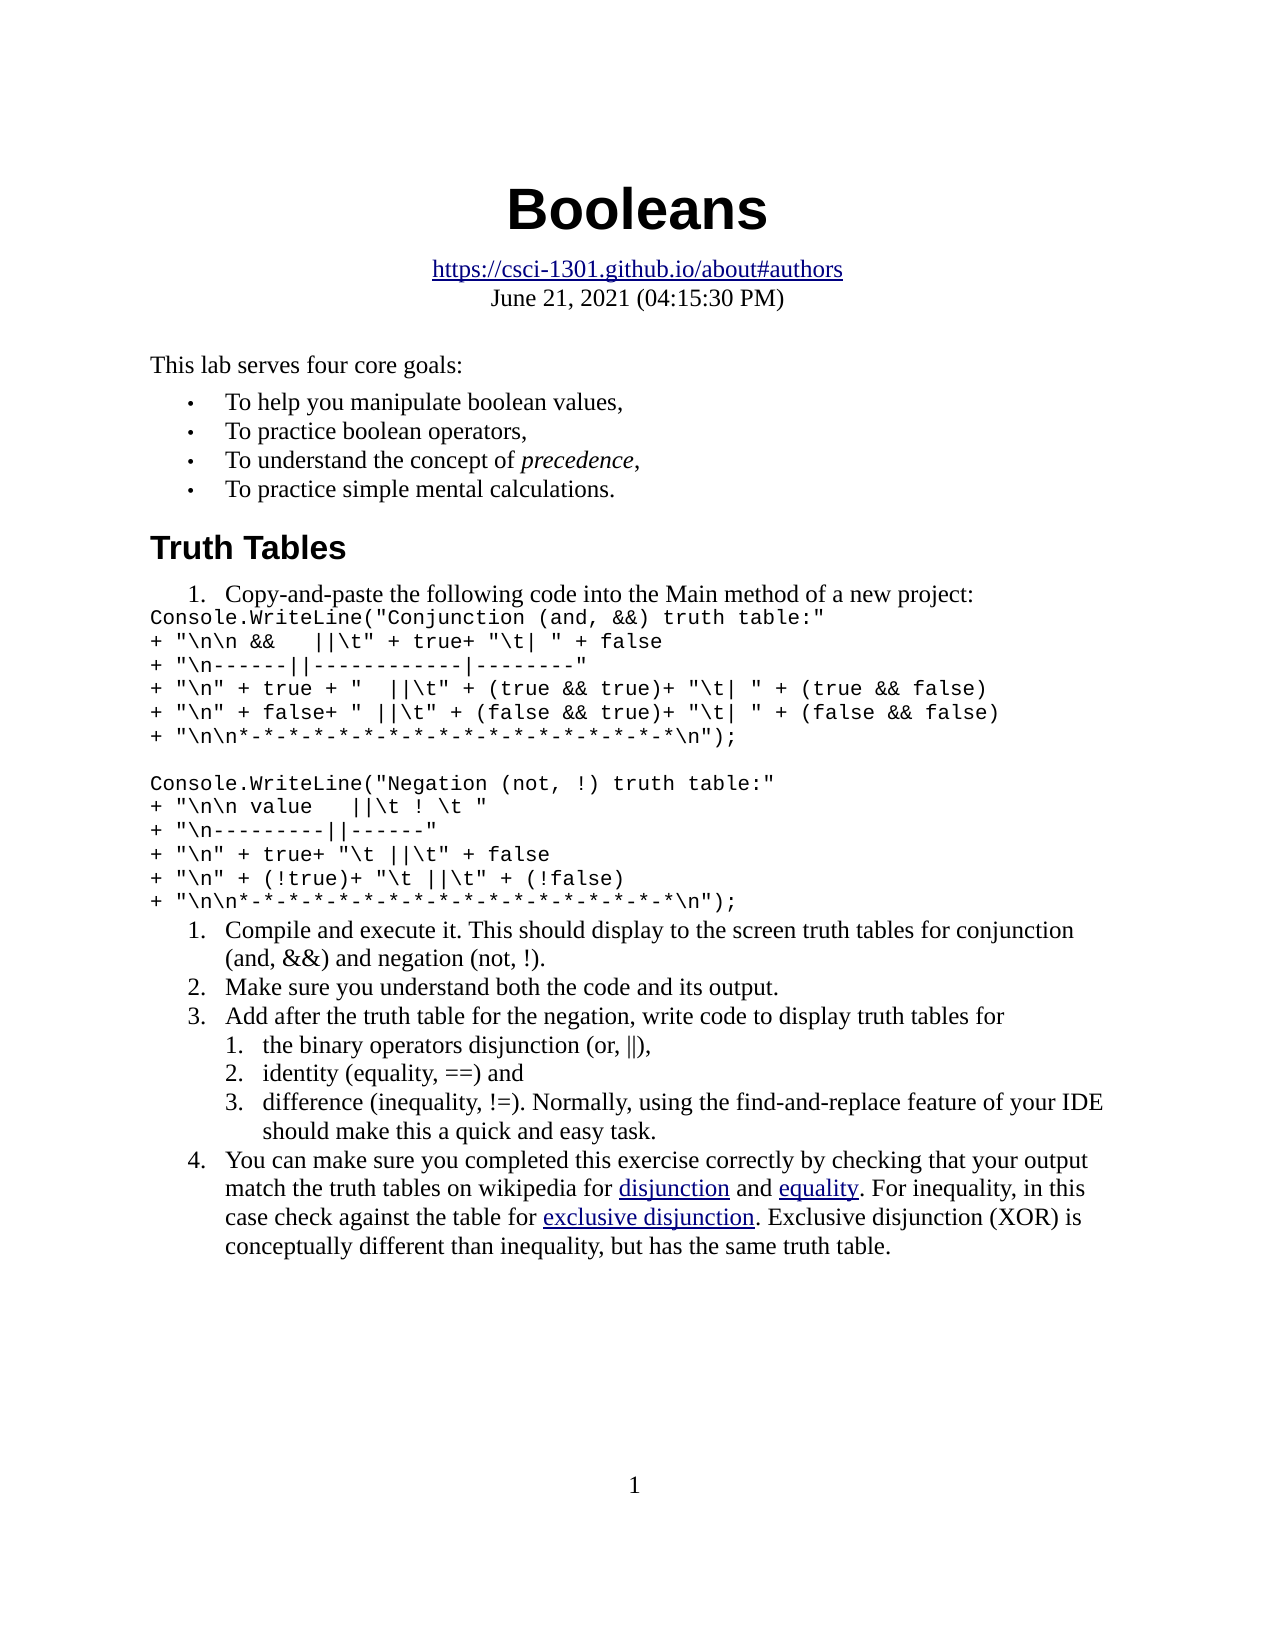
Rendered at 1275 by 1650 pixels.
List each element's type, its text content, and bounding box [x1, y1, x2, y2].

title Booleans [150, 175, 1125, 242]
list Make sure you understand both the code and its output. [187, 972, 1125, 1001]
text + "\n" + true + " ||\t" + (true && true)+ "\t| " + (true && false) [150, 678, 1125, 702]
text + "\n" + (!true)+ "\t ||\t" + (!false) [150, 867, 1125, 891]
list Add after the truth table for the negation, write code to display truth tables for [187, 1001, 1125, 1030]
list To practice boolean operators, [187, 416, 1125, 445]
text + "\n\n && ||\t" + true+ "\t| " + false [150, 631, 1125, 655]
text + "\n------||------------|--------" [150, 655, 1125, 678]
list difference (inequality, !=). Normally, using the find-and-replace feature of your IDE should make this a quick and easy task. [225, 1087, 1125, 1145]
text Console.WriteLine("Negation (not, !) truth table:" [150, 773, 1125, 797]
list To understand the concept of precedence, [187, 445, 1125, 474]
list Copy-and-paste the following code into the Main method of a new project: [187, 579, 1125, 607]
text This lab serves four core goals: [150, 350, 1125, 378]
text + "\n\n*-*-*-*-*-*-*-*-*-*-*-*-*-*-*-*-*-*\n"); [150, 726, 1125, 749]
list To help you manipulate boolean values, [187, 387, 1125, 416]
text + "\n\n value ||\t ! \t " [150, 797, 1125, 820]
list You can make sure you completed this exercise correctly by checking that your output match the truth tables on wikipedia for disjunction and equality. For inequality, in this case check against the table for exclusive disjunction. Exclusive disjunction (XOR) is conceptually different than inequality, but has the same truth table. [187, 1145, 1125, 1260]
text + "\n" + true+ "\t ||\t" + false [150, 844, 1125, 867]
text Console.WriteLine("Conjunction (and, &&) truth table:" [150, 607, 1125, 631]
list To practice simple mental calculations. [187, 474, 1125, 502]
text June 21, 2021 (04:15:30 PM) [150, 283, 1125, 312]
text https://csci-1301.github.io/about#authors [150, 254, 1125, 283]
list identity (equality, ==) and [225, 1058, 1125, 1087]
list Compile and execute it. This should display to the screen truth tables for conjunction (and, &&) and negation (not, !). [187, 915, 1125, 972]
text + "\n\n*-*-*-*-*-*-*-*-*-*-*-*-*-*-*-*-*-*\n"); [150, 891, 1125, 915]
list the binary operators disjunction (or, ||), [225, 1030, 1125, 1058]
text + "\n---------||------" [150, 820, 1125, 844]
text + "\n" + false+ " ||\t" + (false && true)+ "\t| " + (false && false) [150, 702, 1125, 726]
subtitle Truth Tables [150, 527, 1125, 566]
